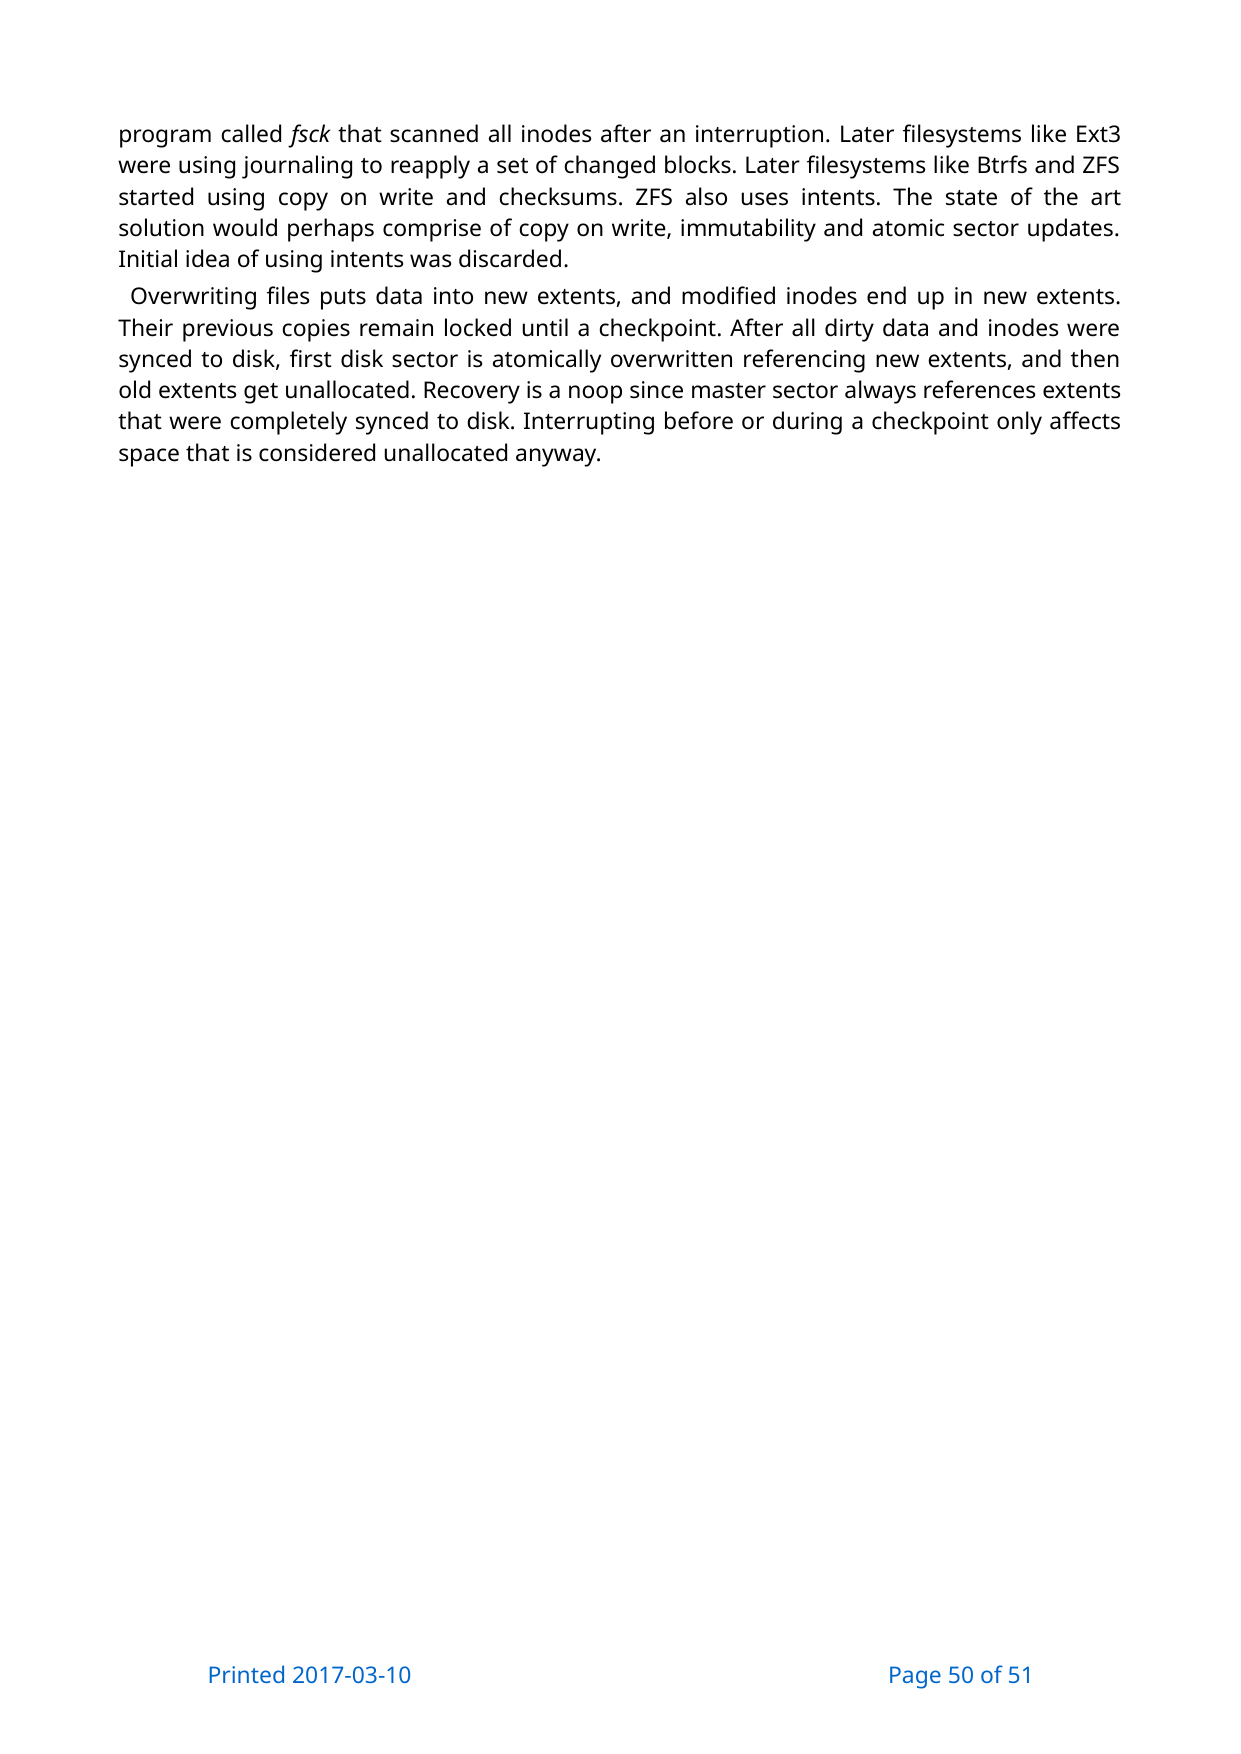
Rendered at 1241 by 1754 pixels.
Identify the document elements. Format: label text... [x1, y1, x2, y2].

text Overwriting files puts data into new extents, and modified inodes end up in new extents. Their previous copies remain locked until a checkpoint. After all dirty data and inodes were synced to disk, first disk sector is atomically overwritten referencing new extents, and then old extents get unallocated. Recovery is a noop since master sector always references extents that were completely synced to disk. Interrupting before or during a checkpoint only affects space that is considered unallocated anyway. [118, 280, 1122, 468]
text program called fsck that scanned all inodes after an interruption. Later filesystems like Ext3 were using journaling to reapply a set of changed blocks. Later filesystems like Btrfs and ZFS started using copy on write and checksums. ZFS also uses intents. The state of the art solution would perhaps comprise of copy on write, immutability and atomic sector updates. Initial idea of using intents was discarded. [118, 118, 1122, 274]
